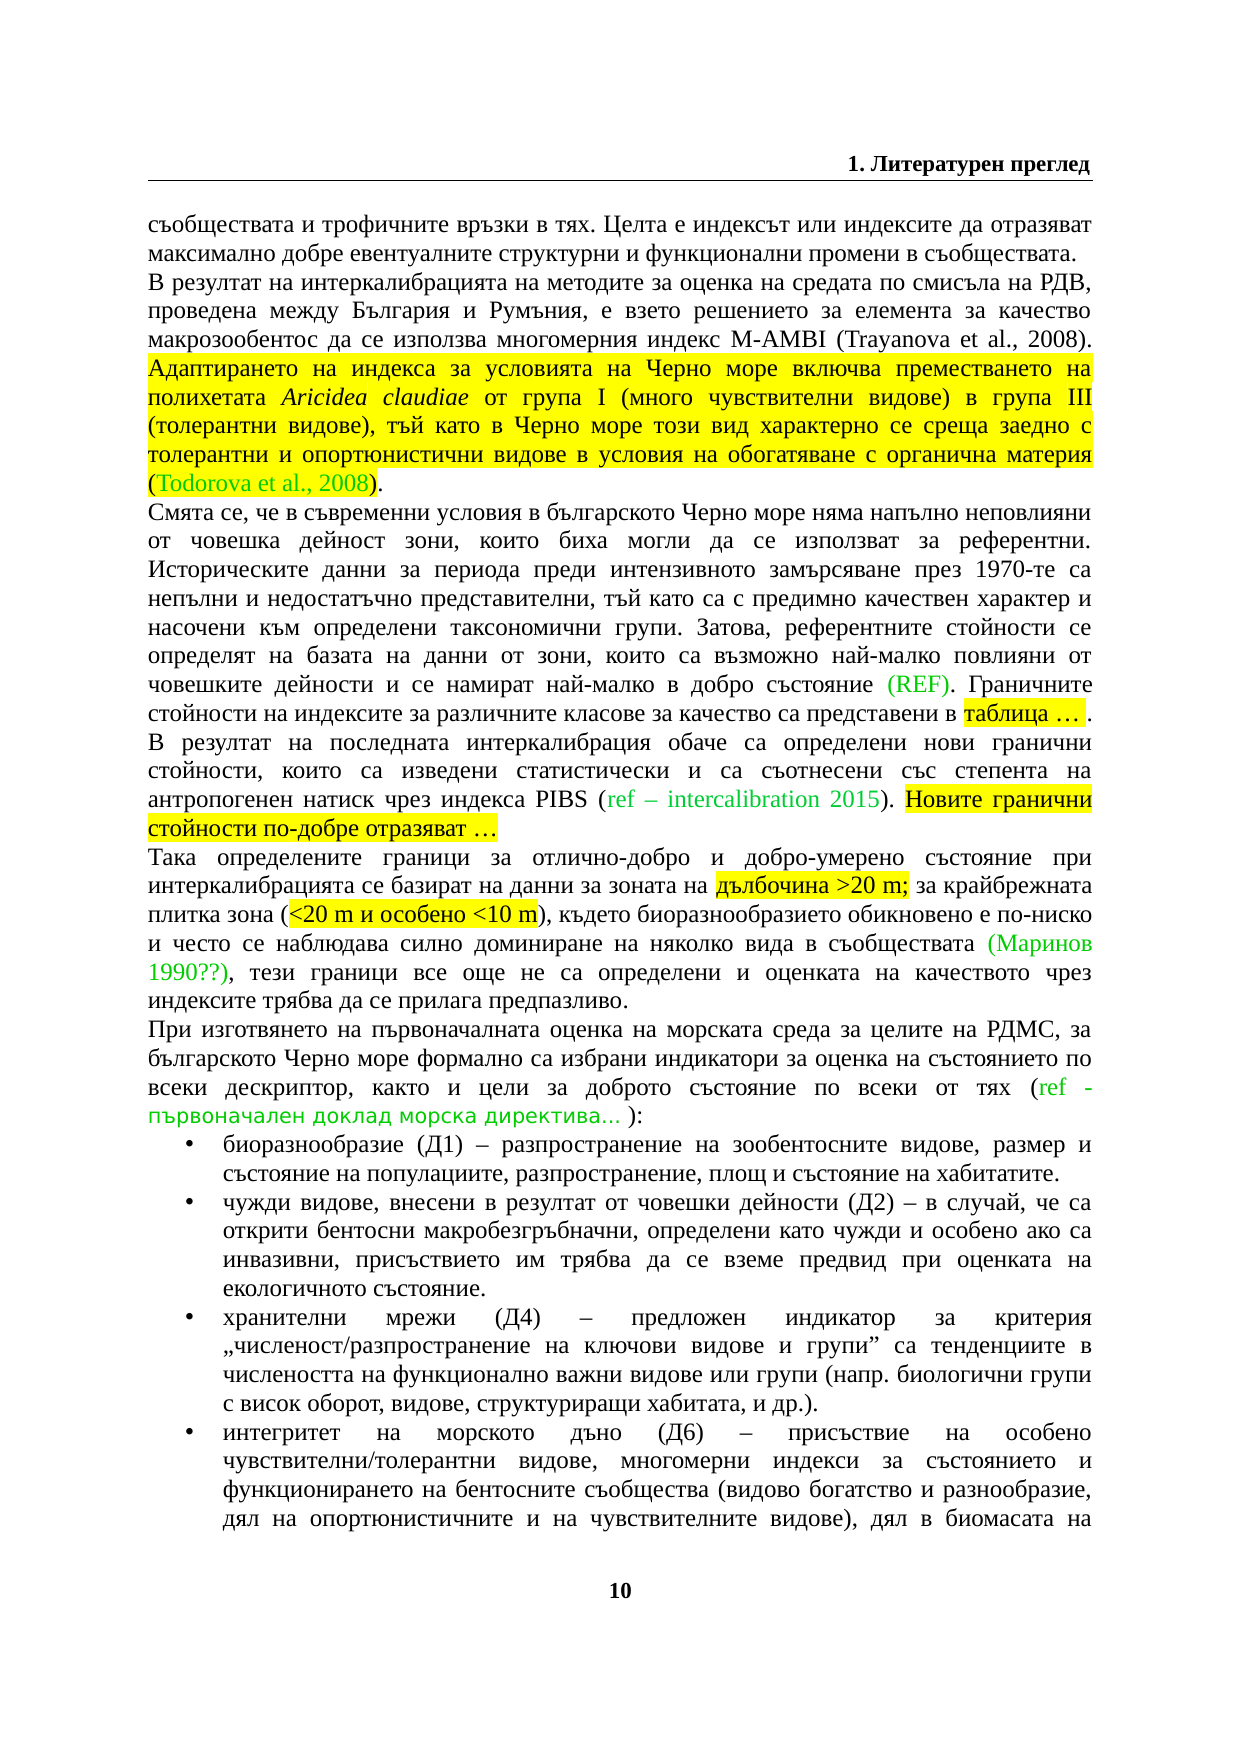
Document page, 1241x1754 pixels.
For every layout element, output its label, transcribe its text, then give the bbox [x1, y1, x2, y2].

list биоразнообразие (Д1) – разпространение на зообентосните видове, размер и състояние на популациите, разпространение, площ и състояние на хабитатите. [185, 1129, 1093, 1187]
text В резултат на интеркалибрацията на методите за оценка на средата по смисъла на РДВ, проведена между България и Румъния, е взето решението за елемента за качество макрозообентос да се използва многомерния индекс M-AMBI (Trayanova et al., 2008). Адаптирането на индекса за условията на Черно море включва преместването на полихетата Aricidea claudiae от група I (много чувствителни видове) в група III (толерантни видове), тъй като в Черно море този вид характерно се среща заедно с толерантни и опортюнистични видове в условия на обогатяване с органична материя (Todorova et al., 2008). [148, 267, 1093, 497]
text При изготвянето на първоначалната оценка на морската среда за целите на РДМС, за българското Черно море формално са избрани индикатори за оценка на състоянието по всеки дескриптор, както и цели за доброто състояние по всеки от тях (ref - първоначален доклад морска директива... ): [148, 1014, 1093, 1129]
list интегритет на морското дъно (Д6) – присъствие на особено чувствителни/толерантни видове, многомерни индекси за състоянието и функционирането на бентосните съобщества (видово богатство и разнообразие, дял на опортюнистичните и на чувствителните видове), дял в биомасата на [185, 1417, 1093, 1532]
text съобществата и трофичните връзки в тях. Целта е индексът или индексите да отразяват максимално добре евентуалните структурни и функционални промени в съобществата. [148, 209, 1093, 267]
list чужди видове, внесени в резултат от човешки дейности (Д2) – в случай, че са открити бентосни макробезгръбначни, определени като чужди и особено ако са инвазивни, присъствието им трябва да се вземе предвид при оценката на екологичното състояние. [185, 1187, 1093, 1302]
text Смята се, че в съвременни условия в българското Черно море няма напълно неповлияни от човешка дейност зони, които биха могли да се използват за референтни. Историческите данни за периода преди интензивното замърсяване през 1970-те са непълни и недостатъчно представителни, тъй като са с предимно качествен характер и насочени към определени таксономични групи. Затова, референтните стойности се определят на базата на данни от зони, които са възможно най-малко повлияни от човешките дейности и се намират най-малко в добро състояние (REF). Граничните стойности на индексите за различните класове за качество са представени в таблица … . В резултат на последната интеркалибрация обаче са определени нови гранични стойности, които са изведени статистически и са съотнесени със степента на антропогенен натиск чрез индекса PIBS (ref – intercalibration 2015). Новите гранични стойности по-добре отразяват … [148, 497, 1093, 842]
list хранителни мрежи (Д4) – предложен индикатор за критерия „численост/разпространение на ключови видове и групи” са тенденциите в числеността на функционално важни видове или групи (напр. биологични групи с висок оборот, видове, структуриращи хабитата, и др.). [185, 1302, 1093, 1417]
text Така определените граници за отлично-добро и добро-умерено състояние при интеркалибрацията се базират на данни за зоната на дълбочина >20 m; за крайбрежната плитка зона (<20 m и особено <10 m), където биоразнообразието обикновено е по-ниско и често се наблюдава силно доминиране на няколко вида в съобществата (Маринов 1990??), тези граници все още не са определени и оценката на качеството чрез индексите трябва да се прилага предпазливо. [148, 842, 1093, 1014]
